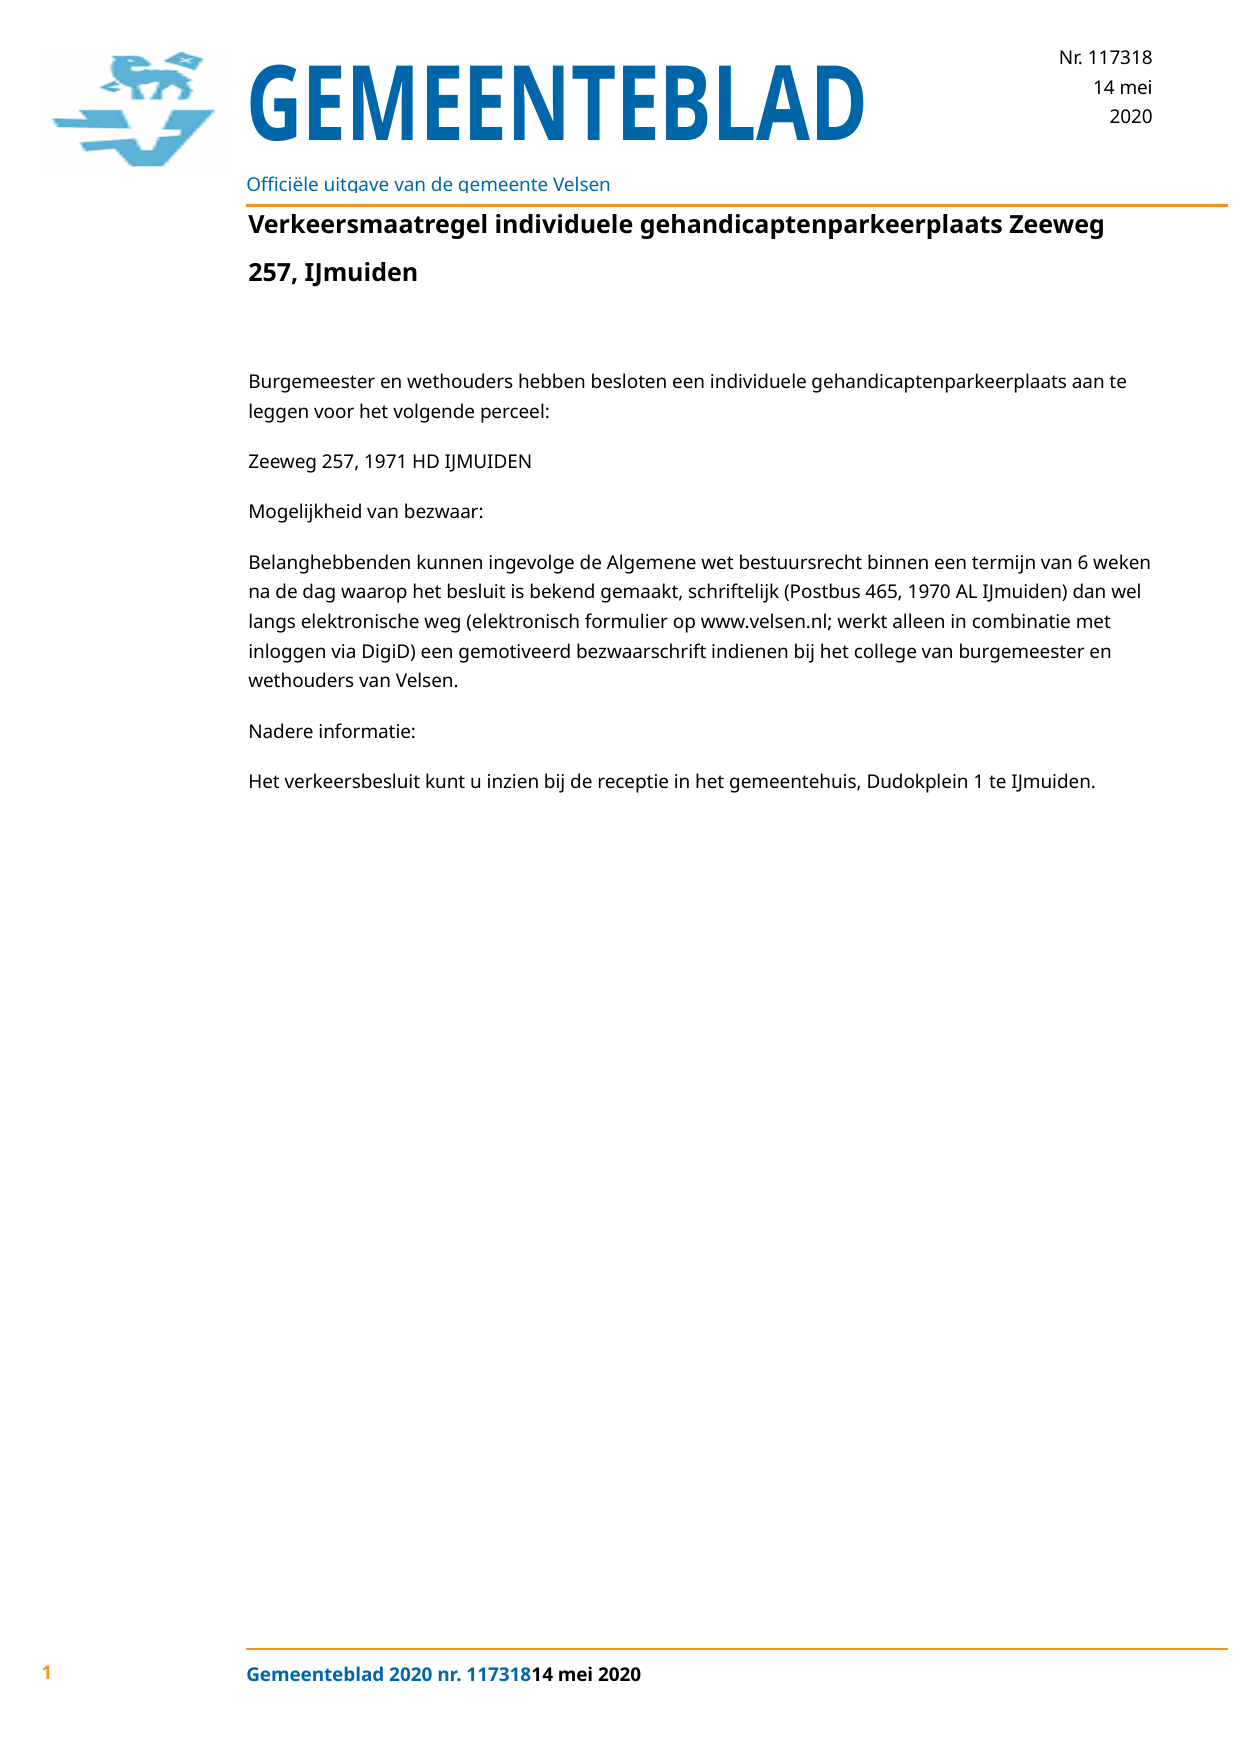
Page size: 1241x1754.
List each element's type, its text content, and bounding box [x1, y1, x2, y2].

text Burgemeester en wethouders hebben besloten een individuele gehandicaptenparkeerplaats aan te leggen voor het volgende perceel: [248, 368, 1152, 424]
picture [41, 47, 231, 172]
text Zeeweg 257, 1971 HD IJMUIDEN [248, 448, 1152, 474]
text Nadere informatie: [248, 718, 1152, 744]
text Mogelijkheid van bezwaar: [248, 499, 1152, 524]
text Verkeersmaatregel individuele gehandicaptenparkeerplaats Zeeweg 257, IJmuiden [248, 207, 1152, 288]
text Belanghebbenden kunnen ingevolge de Algemene wet bestuursrecht binnen een termijn van 6 weken na de dag waarop het besluit is bekend gemaakt, schriftelijk (Postbus 465, 1970 AL IJmuiden) dan wel langs elektronische weg (elektronisch formulier op www.velsen.nl; werkt alleen in combinatie met inloggen via DigiD) een gemotiveerd bezwaarschrift indienen bij het college van burgemeester en wethouders van Velsen. [248, 549, 1152, 693]
text Het verkeersbesluit kunt u inzien bij de receptie in het gemeentehuis, Dudokplein 1 te IJmuiden. [248, 768, 1152, 794]
